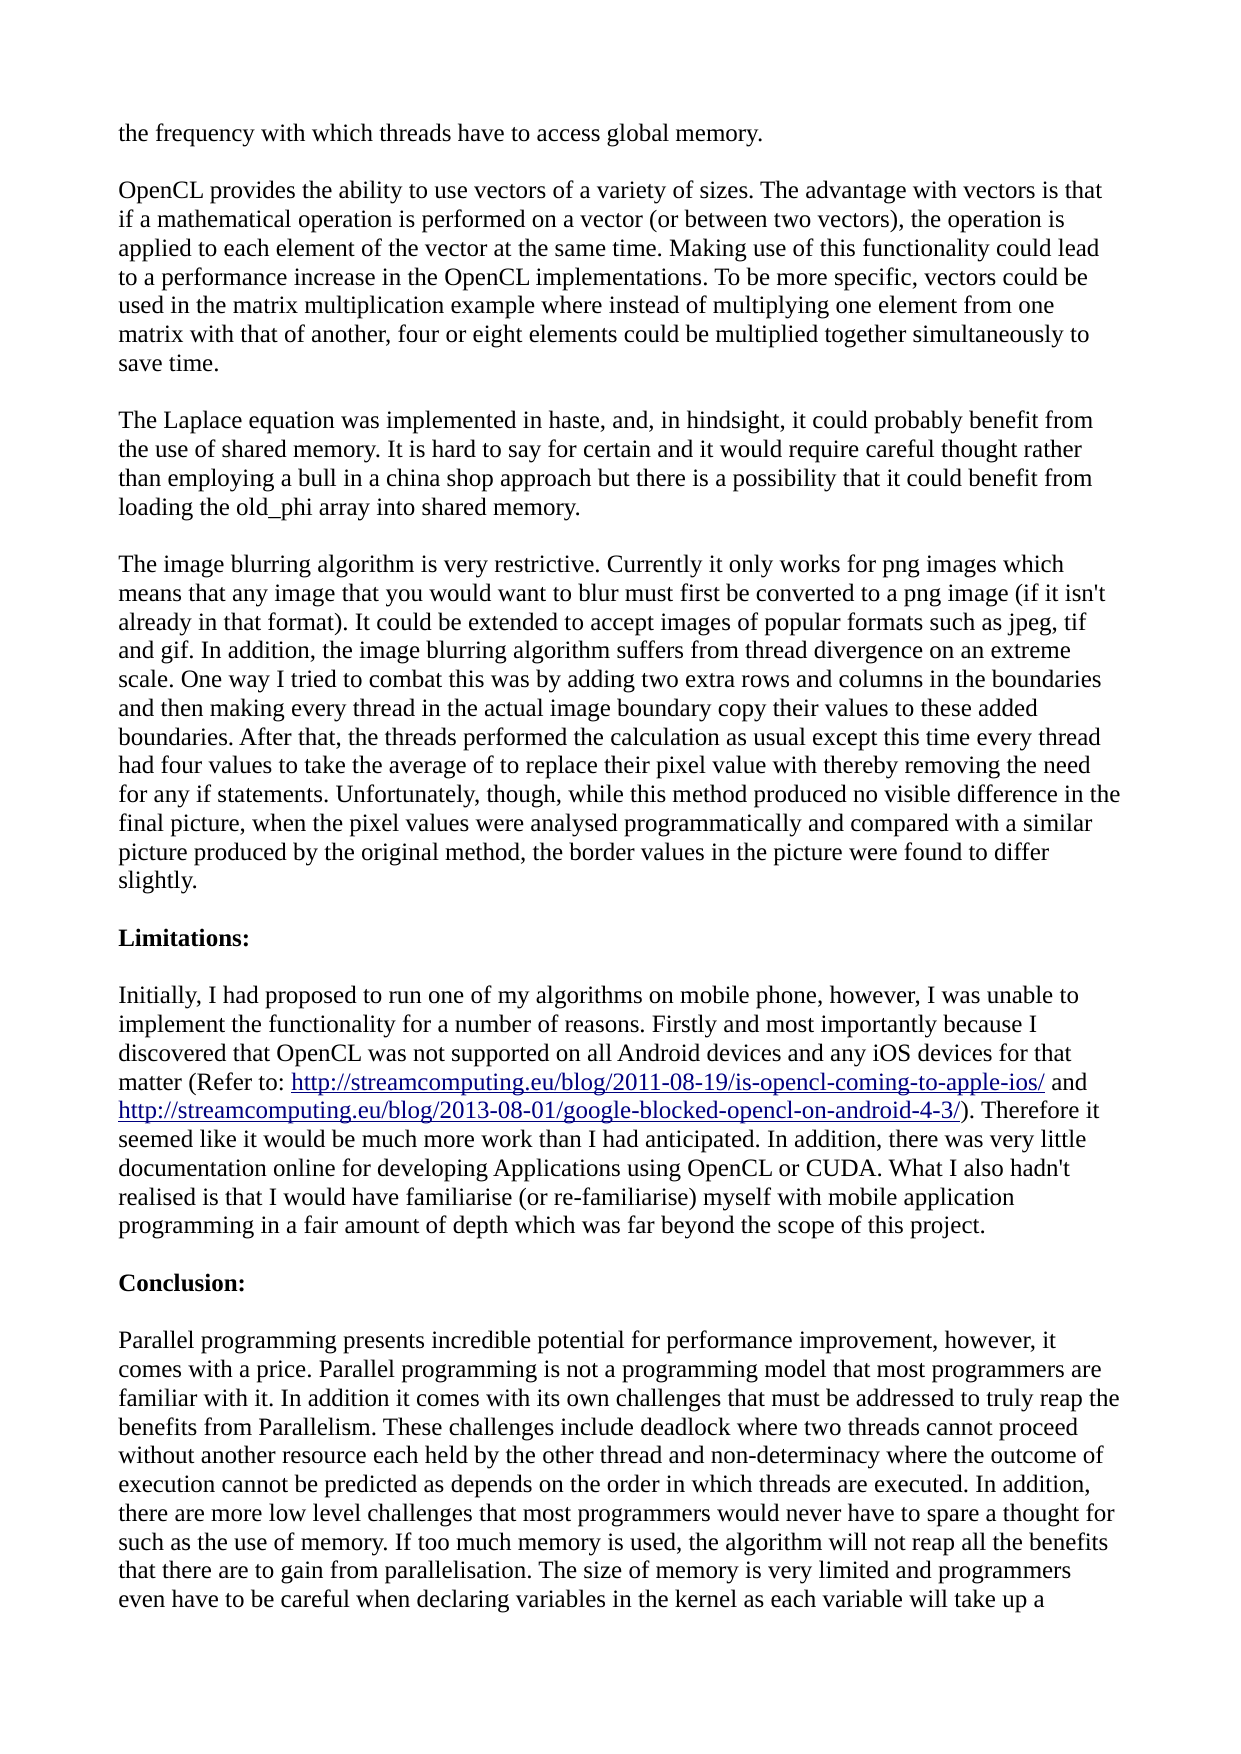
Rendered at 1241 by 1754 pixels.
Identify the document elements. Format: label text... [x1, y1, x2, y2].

text Parallel programming presents incredible potential for performance improvement, however, it comes with a price. Parallel programming is not a programming model that most programmers are familiar with it. In addition it comes with its own challenges that must be addressed to truly reap the benefits from Parallelism. These challenges include deadlock where two threads cannot proceed without another resource each held by the other thread and non-determinacy where the outcome of execution cannot be predicted as depends on the order in which threads are executed. In addition, there are more low level challenges that most programmers would never have to spare a thought for such as the use of memory. If too much memory is used, the algorithm will not reap all the benefits that there are to gain from parallelisation. The size of memory is very limited and programmers even have to be careful when declaring variables in the kernel as each variable will take up a [118, 1326, 1122, 1613]
text Conclusion: [118, 1268, 1122, 1297]
text Limitations: [118, 923, 1122, 952]
text The Laplace equation was implemented in haste, and, in hindsight, it could probably benefit from the use of shared memory. It is hard to say for certain and it would require careful thought rather than employing a bull in a china shop approach but there is a possibility that it could benefit from loading the old_phi array into shared memory. [118, 406, 1122, 521]
text Initially, I had proposed to run one of my algorithms on mobile phone, however, I was unable to implement the functionality for a number of reasons. Firstly and most importantly because I discovered that OpenCL was not supported on all Android devices and any iOS devices for that matter (Refer to: http://streamcomputing.eu/blog/2011-08-19/is-opencl-coming-to-apple-ios/ and http://streamcomputing.eu/blog/2013-08-01/google-blocked-opencl-on-android-4-3/). Therefore it seemed like it would be much more work than I had anticipated. In addition, there was very little documentation online for developing Applications using OpenCL or CUDA. What I also hadn't realised is that I would have familiarise (or re-familiarise) myself with mobile application programming in a fair amount of depth which was far beyond the scope of this project. [118, 981, 1122, 1239]
text OpenCL provides the ability to use vectors of a variety of sizes. The advantage with vectors is that if a mathematical operation is performed on a vector (or between two vectors), the operation is applied to each element of the vector at the same time. Making use of this functionality could lead to a performance increase in the OpenCL implementations. To be more specific, vectors could be used in the matrix multiplication example where instead of multiplying one element from one matrix with that of another, four or eight elements could be multiplied together simultaneously to save time. [118, 176, 1122, 377]
text the frequency with which threads have to access global memory. [118, 118, 1122, 147]
text The image blurring algorithm is very restrictive. Currently it only works for png images which means that any image that you would want to blur must first be converted to a png image (if it isn't already in that format). It could be extended to accept images of popular formats such as jpeg, tif and gif. In addition, the image blurring algorithm suffers from thread divergence on an extreme scale. One way I tried to combat this was by adding two extra rows and columns in the boundaries and then making every thread in the actual image boundary copy their values to these added boundaries. After that, the threads performed the calculation as usual except this time every thread had four values to take the average of to replace their pixel value with thereby removing the need for any if statements. Unfortunately, though, while this method produced no visible difference in the final picture, when the pixel values were analysed programmatically and compared with a similar picture produced by the original method, the border values in the picture were found to differ slightly. [118, 549, 1122, 894]
